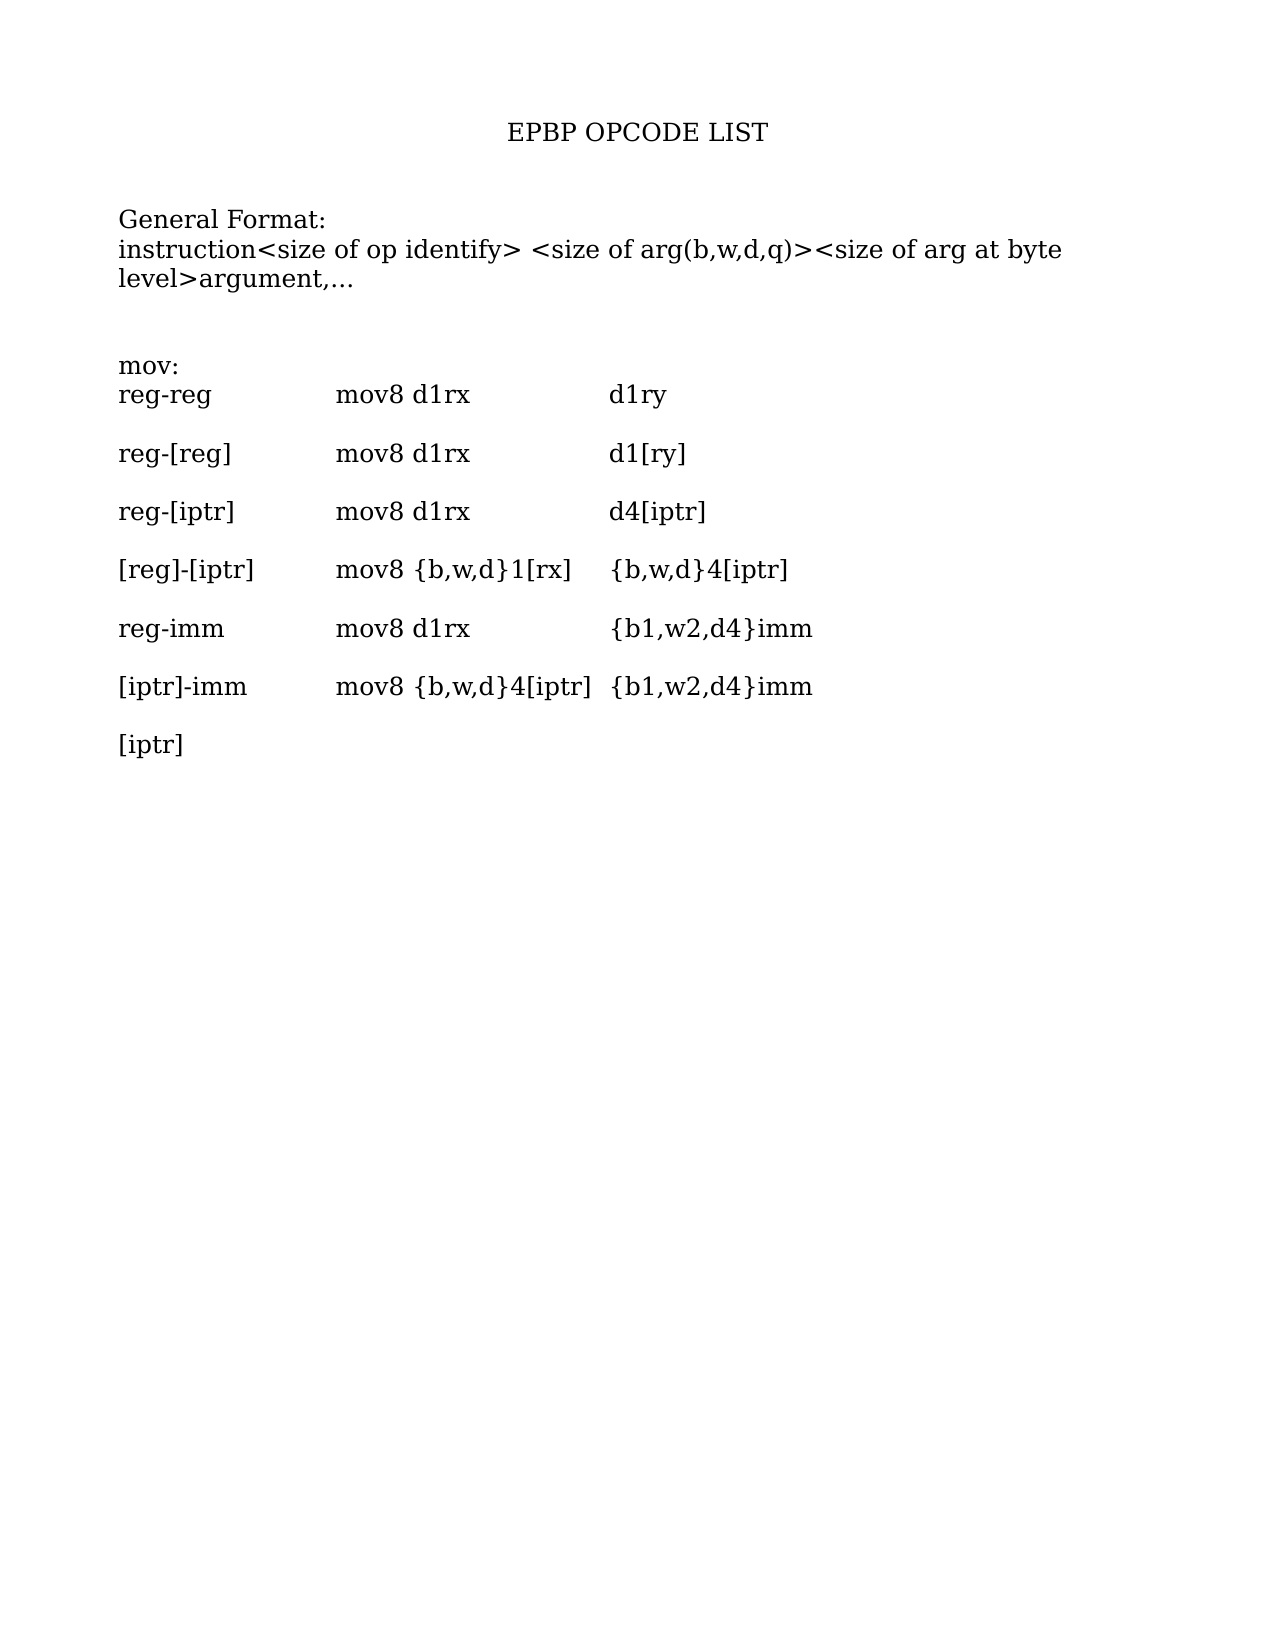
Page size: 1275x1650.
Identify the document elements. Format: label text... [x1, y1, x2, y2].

text mov: [118, 351, 1157, 381]
text [reg]-[iptr] mov8 {b,w,d}1[rx] {b,w,d}4[iptr] [118, 556, 1157, 585]
text instruction<size of op identify> <size of arg(b,w,d,q)><size of arg at byte level>argument,... [118, 235, 1157, 293]
text [iptr]-imm mov8 {b,w,d}4[iptr] {b1,w2,d4}imm [118, 672, 1157, 701]
text [iptr] [118, 731, 1157, 760]
text reg-imm mov8 d1rx {b1,w2,d4}imm [118, 614, 1157, 643]
text reg-[reg] mov8 d1rx d1[ry] [118, 439, 1157, 468]
text General Format: [118, 206, 1157, 235]
text reg-[iptr] mov8 d1rx d4[iptr] [118, 497, 1157, 526]
text reg-reg mov8 d1rx d1ry [118, 381, 1157, 410]
text EPBP OPCODE LIST [118, 118, 1157, 147]
